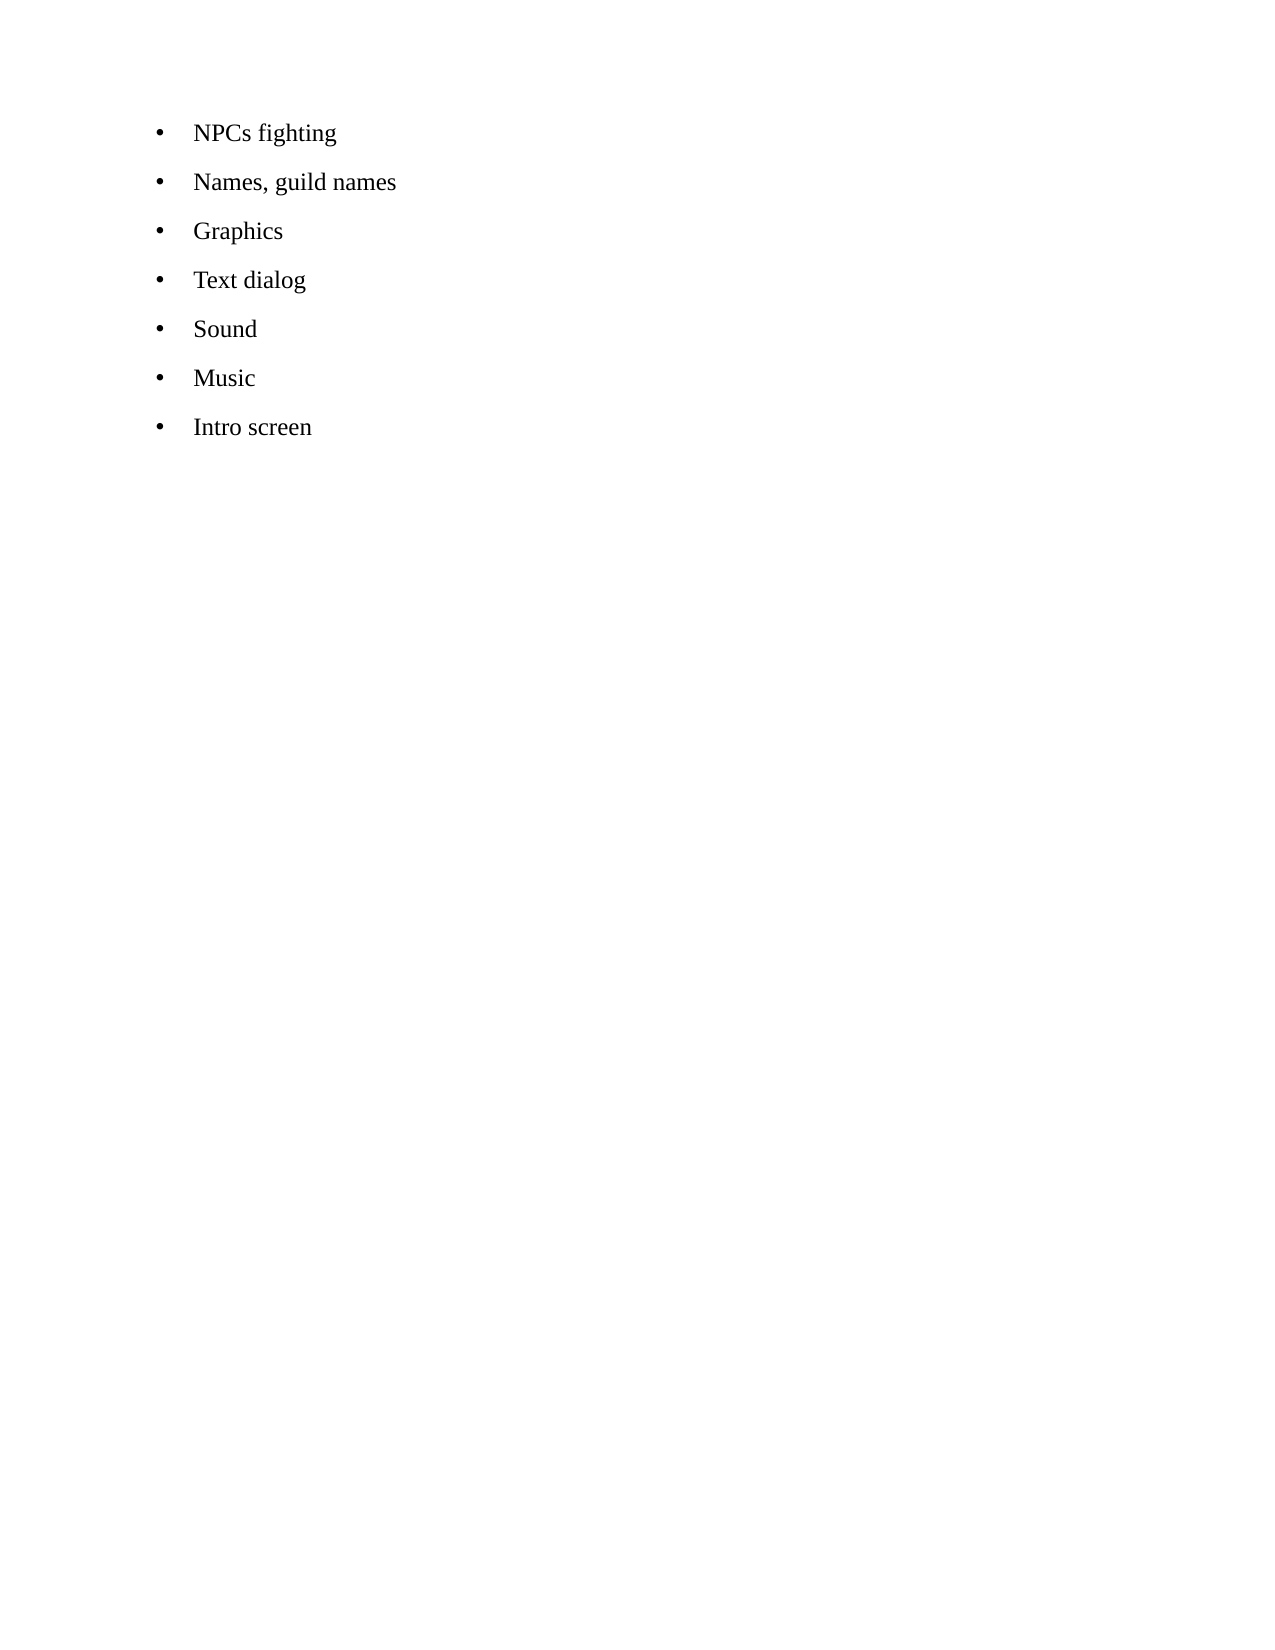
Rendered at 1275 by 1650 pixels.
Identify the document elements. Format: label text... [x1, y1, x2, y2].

list Music [156, 363, 1157, 392]
list Text dialog [156, 265, 1157, 294]
list Sound [156, 314, 1157, 343]
list Names, guild names [156, 167, 1157, 196]
list NPCs fighting [156, 118, 1157, 147]
list Graphics [156, 216, 1157, 245]
list Intro screen [156, 412, 1157, 441]
